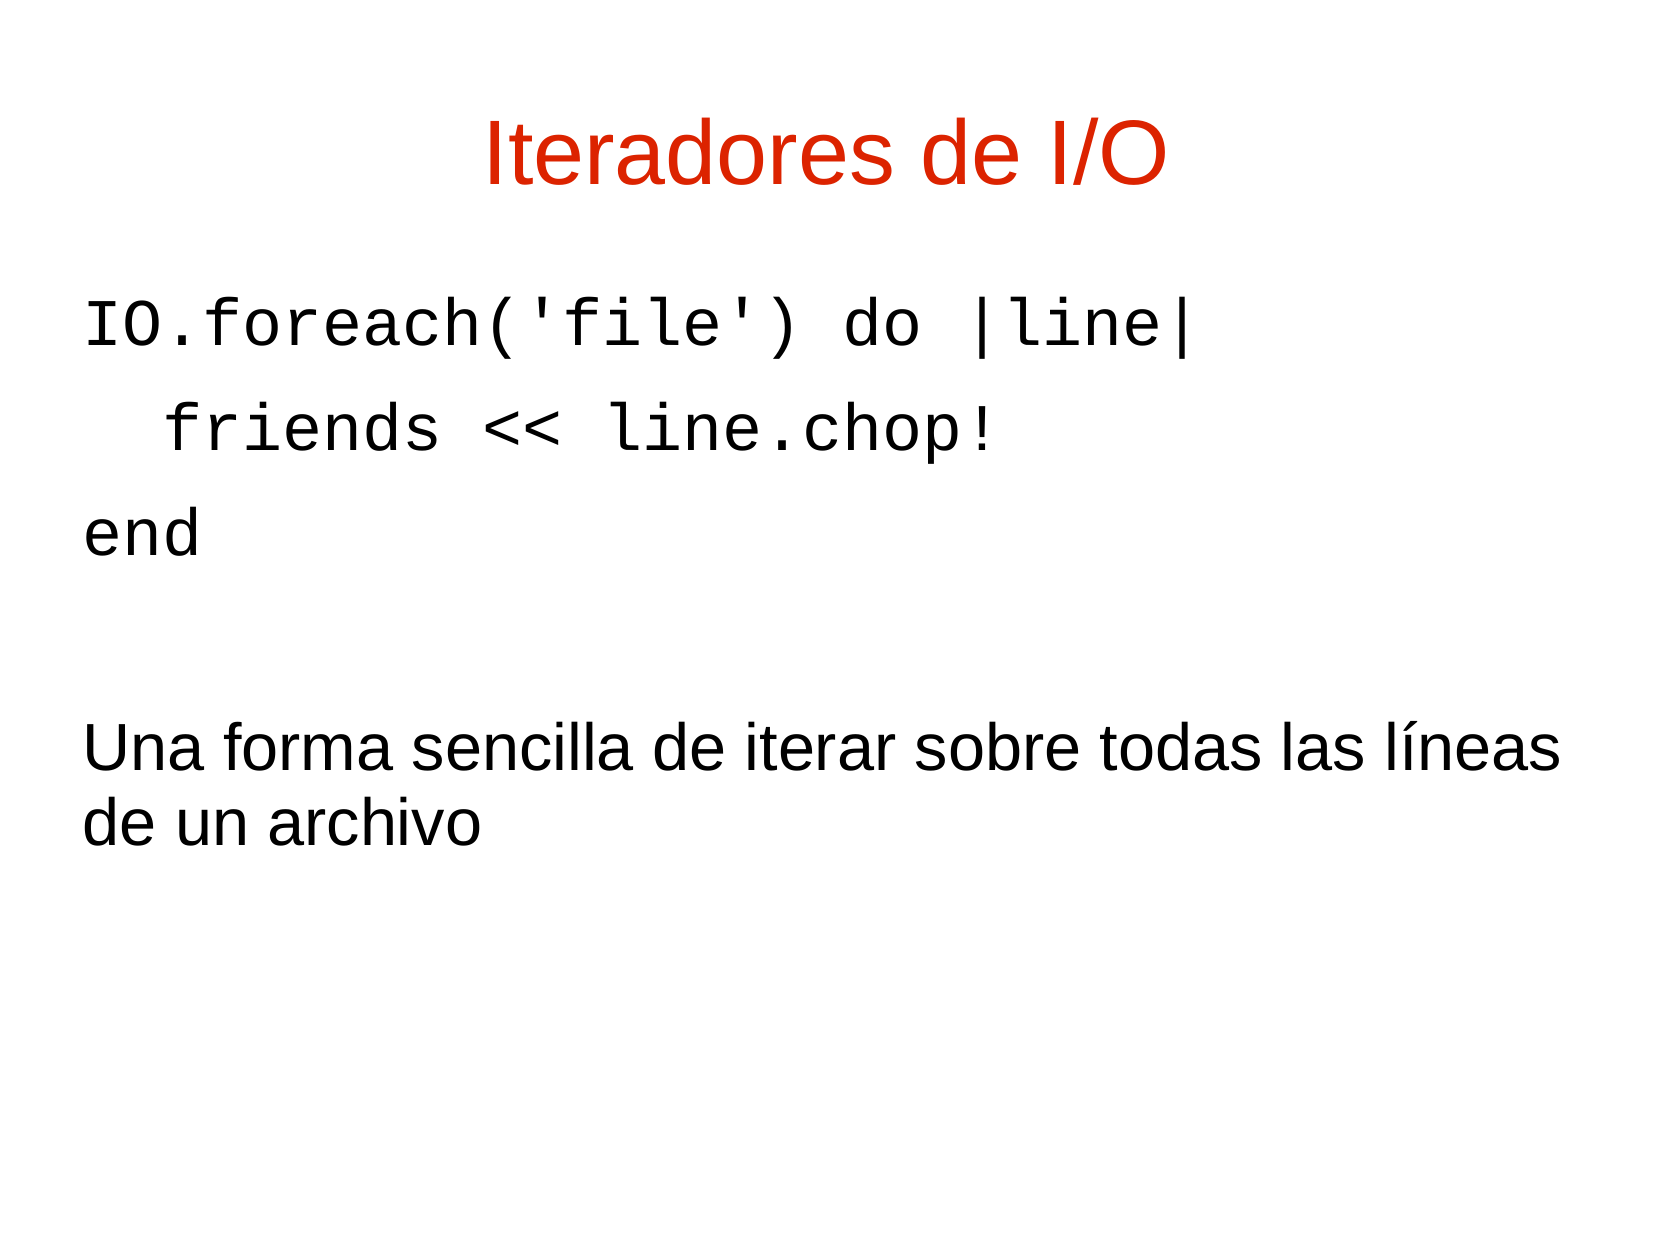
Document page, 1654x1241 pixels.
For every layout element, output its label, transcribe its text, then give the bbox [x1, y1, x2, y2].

title Iteradores de I/O [82, 49, 1571, 257]
list IO.foreach('file') do |line| friends << line.chop! end Una forma sencilla de iterar sobre todas las líneas de un archivo [82, 290, 1571, 1109]
